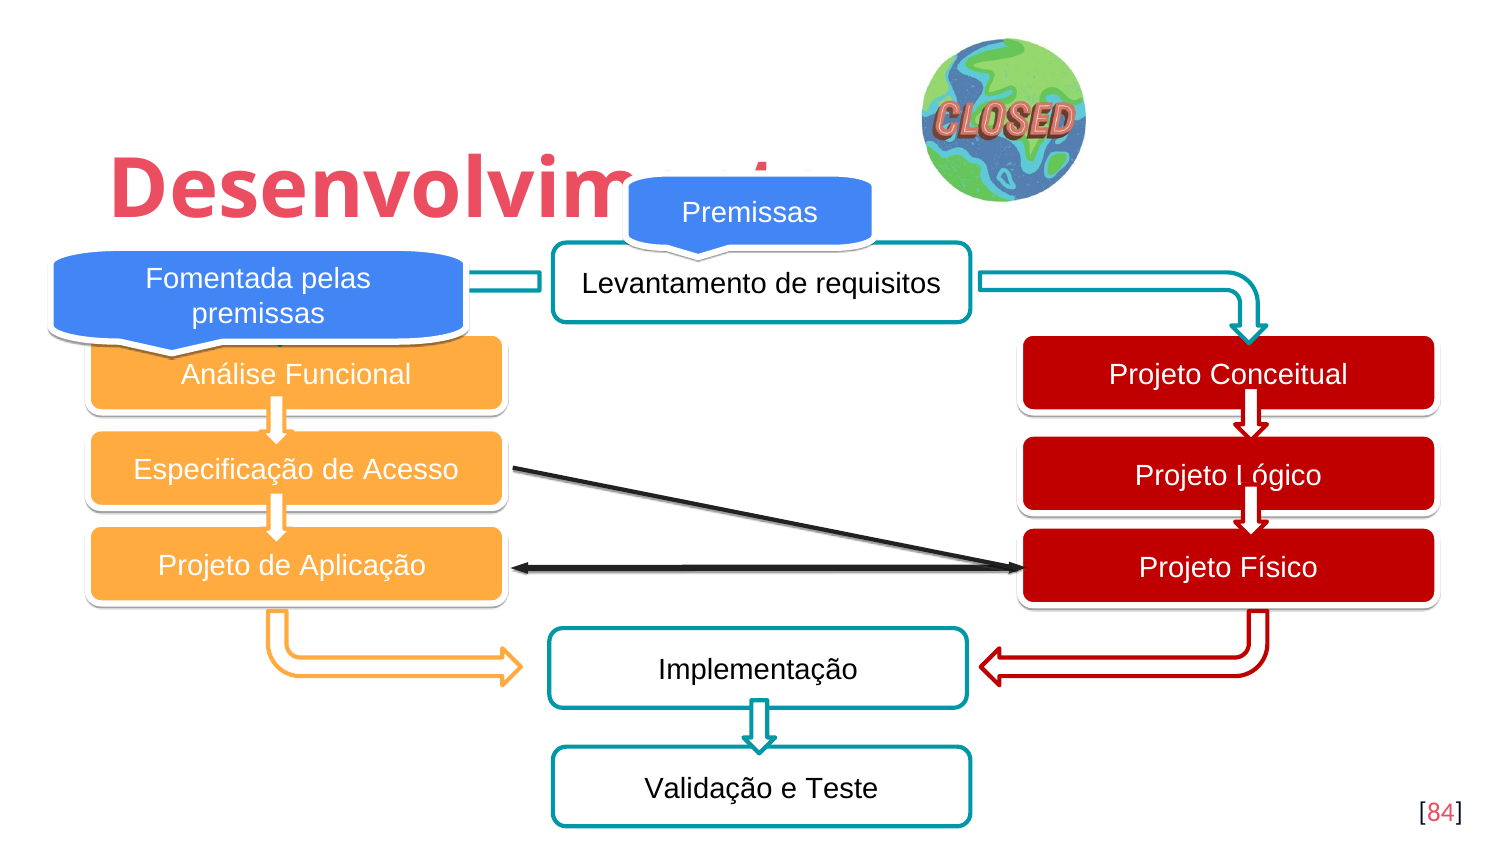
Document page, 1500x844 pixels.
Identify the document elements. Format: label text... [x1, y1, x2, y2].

text_box [260, 491, 293, 545]
text_box Projeto Lógico [1019, 433, 1438, 514]
text_box Projeto Físico [1019, 525, 1438, 606]
text_box Levantamento de requisitos [552, 242, 971, 323]
text_box [267, 611, 521, 686]
text_box [467, 272, 540, 291]
slide_number [84] [1403, 779, 1494, 844]
text_box [980, 611, 1268, 686]
text_box [979, 272, 1267, 344]
text_box Especificação de Acesso [87, 428, 506, 508]
text_box Projeto Conceitual [1019, 332, 1438, 413]
text_box Validação e Teste [552, 746, 971, 827]
text_box Implementação [549, 628, 967, 708]
text_box Premissas [625, 173, 875, 258]
text_box [1235, 484, 1267, 538]
picture [915, 34, 1092, 205]
text_box [1235, 387, 1267, 441]
text_box Fomentada pelas premissas [50, 247, 467, 354]
text_box Desenvolvimento [92, 104, 1408, 243]
text_box [260, 394, 293, 448]
text_box Análise Funcional [87, 332, 506, 413]
text_box [743, 700, 776, 754]
text_box Projeto de Aplicação [87, 523, 506, 604]
